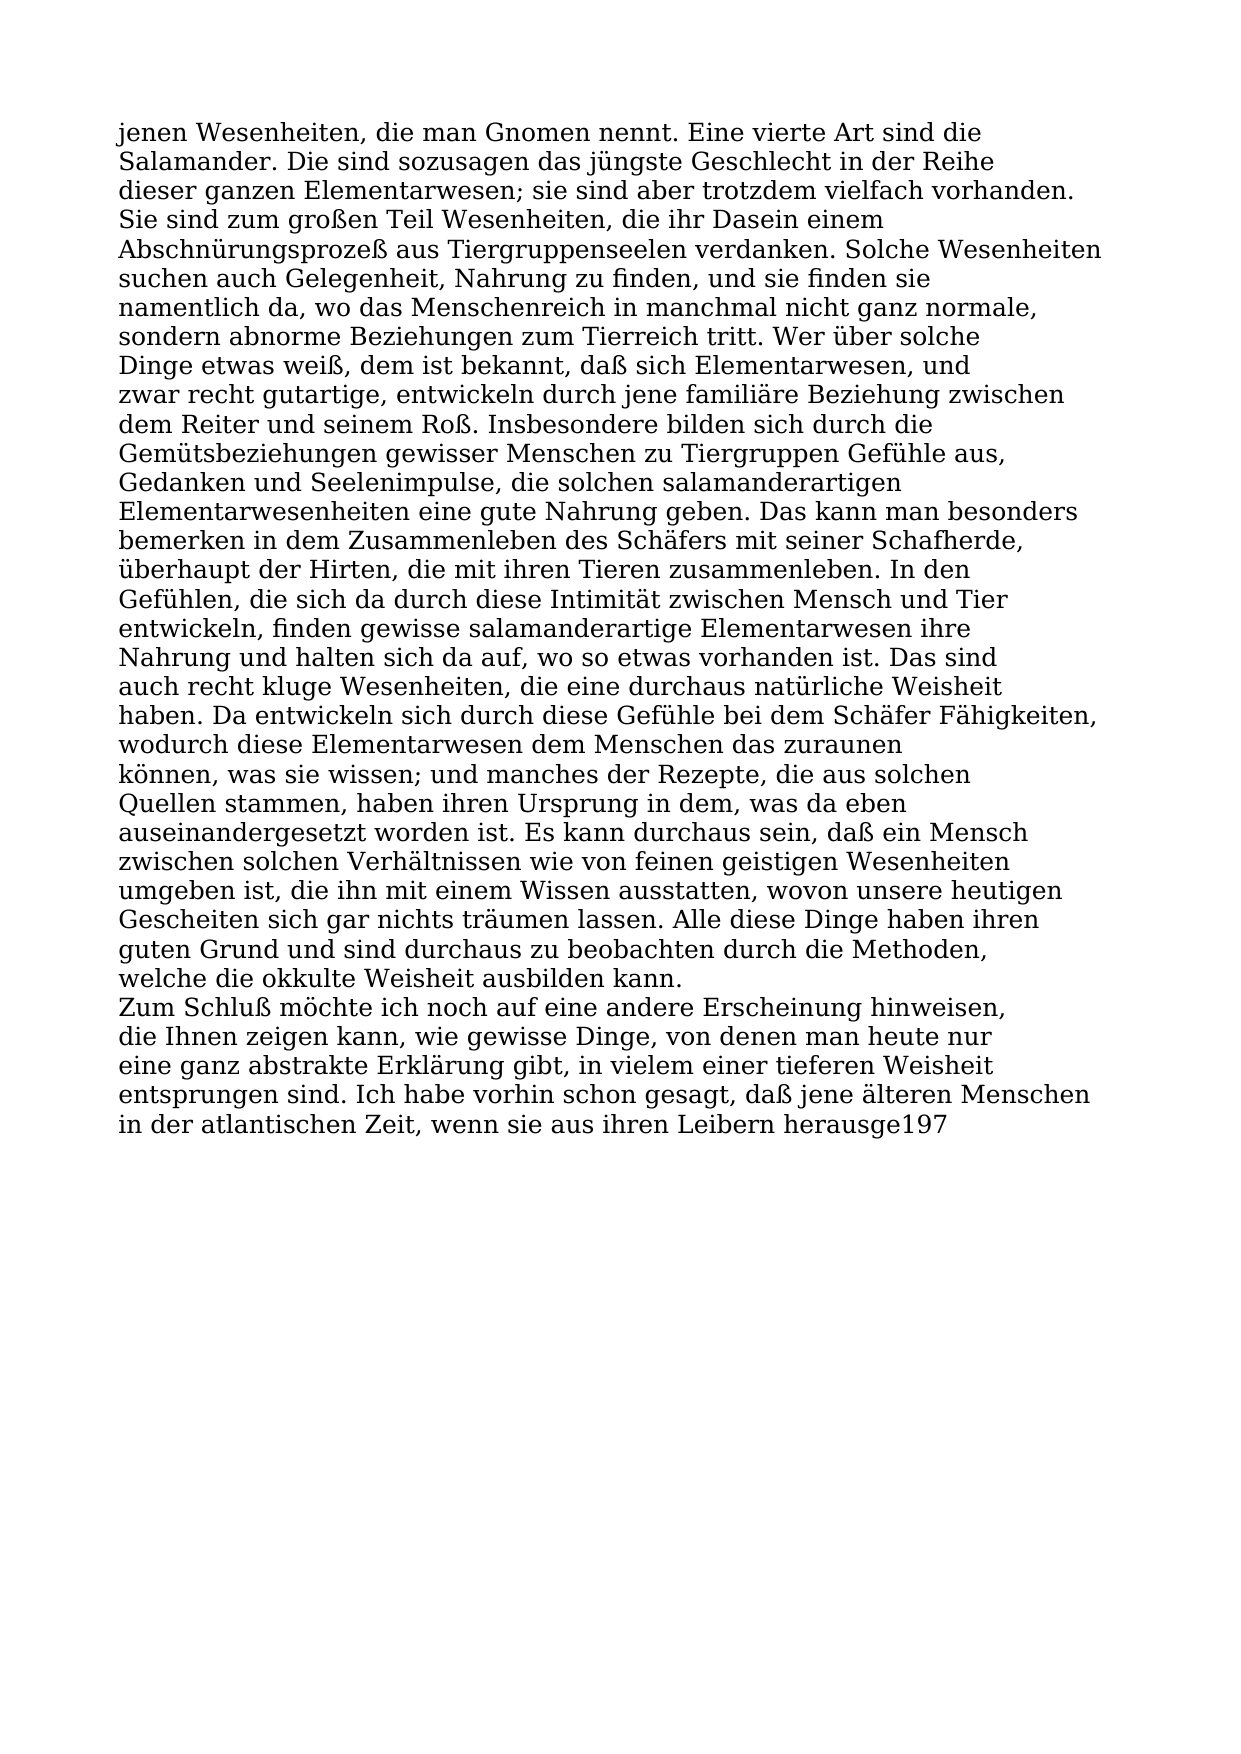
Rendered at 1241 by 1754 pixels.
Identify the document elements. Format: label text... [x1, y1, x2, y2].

text eine ganz abstrakte Erklärung gibt, in vielem einer tieferen Weisheit [118, 1051, 1122, 1081]
text Salamander. Die sind sozusagen das jüngste Geschlecht in der Reihe [118, 147, 1122, 176]
text dieser ganzen Elementarwesen; sie sind aber trotzdem vielfach vorhanden. Sie sind zum großen Teil Wesenheiten, die ihr Dasein einem [118, 176, 1122, 235]
text Zum Schluß möchte ich noch auf eine andere Erscheinung hinweisen, [118, 993, 1122, 1022]
text die Ihnen zeigen kann, wie gewisse Dinge, von denen man heute nur [118, 1022, 1122, 1051]
text sondern abnorme Beziehungen zum Tierreich tritt. Wer über solche [118, 322, 1122, 351]
text Gedanken und Seelenimpulse, die solchen salamanderartigen Elementarwesenheiten eine gute Nahrung geben. Das kann man besonders bemerken in dem Zusammenleben des Schäfers mit seiner Schafherde, [118, 468, 1122, 556]
text überhaupt der Hirten, die mit ihren Tieren zusammenleben. In den [118, 556, 1122, 585]
text entwickeln, finden gewisse salamanderartige Elementarwesen ihre [118, 614, 1122, 643]
text jenen Wesenheiten, die man Gnomen nennt. Eine vierte Art sind die [118, 118, 1122, 147]
text haben. Da entwickeln sich durch diese Gefühle bei dem Schäfer Fähigkeiten, wodurch diese Elementarwesen dem Menschen das zuraunen [118, 701, 1122, 760]
text auch recht kluge Wesenheiten, die eine durchaus natürliche Weisheit [118, 672, 1122, 701]
text entsprungen sind. Ich habe vorhin schon gesagt, daß jene älteren Menschen in der atlantischen Zeit, wenn sie aus ihren Leibern herausge197 [118, 1081, 1122, 1139]
text Nahrung und halten sich da auf, wo so etwas vorhanden ist. Das sind [118, 643, 1122, 672]
text namentlich da, wo das Menschenreich in manchmal nicht ganz normale, [118, 293, 1122, 322]
text Gescheiten sich gar nichts träumen lassen. Alle diese Dinge haben ihren [118, 906, 1122, 935]
text Gemütsbeziehungen gewisser Menschen zu Tiergruppen Gefühle aus, [118, 439, 1122, 468]
text zwar recht gutartige, entwickeln durch jene familiäre Beziehung zwischen dem Reiter und seinem Roß. Insbesondere bilden sich durch die [118, 381, 1122, 439]
text Gefühlen, die sich da durch diese Intimität zwischen Mensch und Tier [118, 585, 1122, 614]
text Dinge etwas weiß, dem ist bekannt, daß sich Elementarwesen, und [118, 351, 1122, 381]
text Abschnürungsprozeß aus Tiergruppenseelen verdanken. Solche Wesenheiten suchen auch Gelegenheit, Nahrung zu finden, und sie finden sie [118, 235, 1122, 293]
text können, was sie wissen; und manches der Rezepte, die aus solchen [118, 760, 1122, 789]
text Quellen stammen, haben ihren Ursprung in dem, was da eben auseinandergesetzt worden ist. Es kann durchaus sein, daß ein Mensch zwischen solchen Verhältnissen wie von feinen geistigen Wesenheiten umgeben ist, die ihn mit einem Wissen ausstatten, wovon unsere heutigen [118, 789, 1122, 906]
text guten Grund und sind durchaus zu beobachten durch die Methoden, [118, 935, 1122, 964]
text welche die okkulte Weisheit ausbilden kann. [118, 964, 1122, 993]
